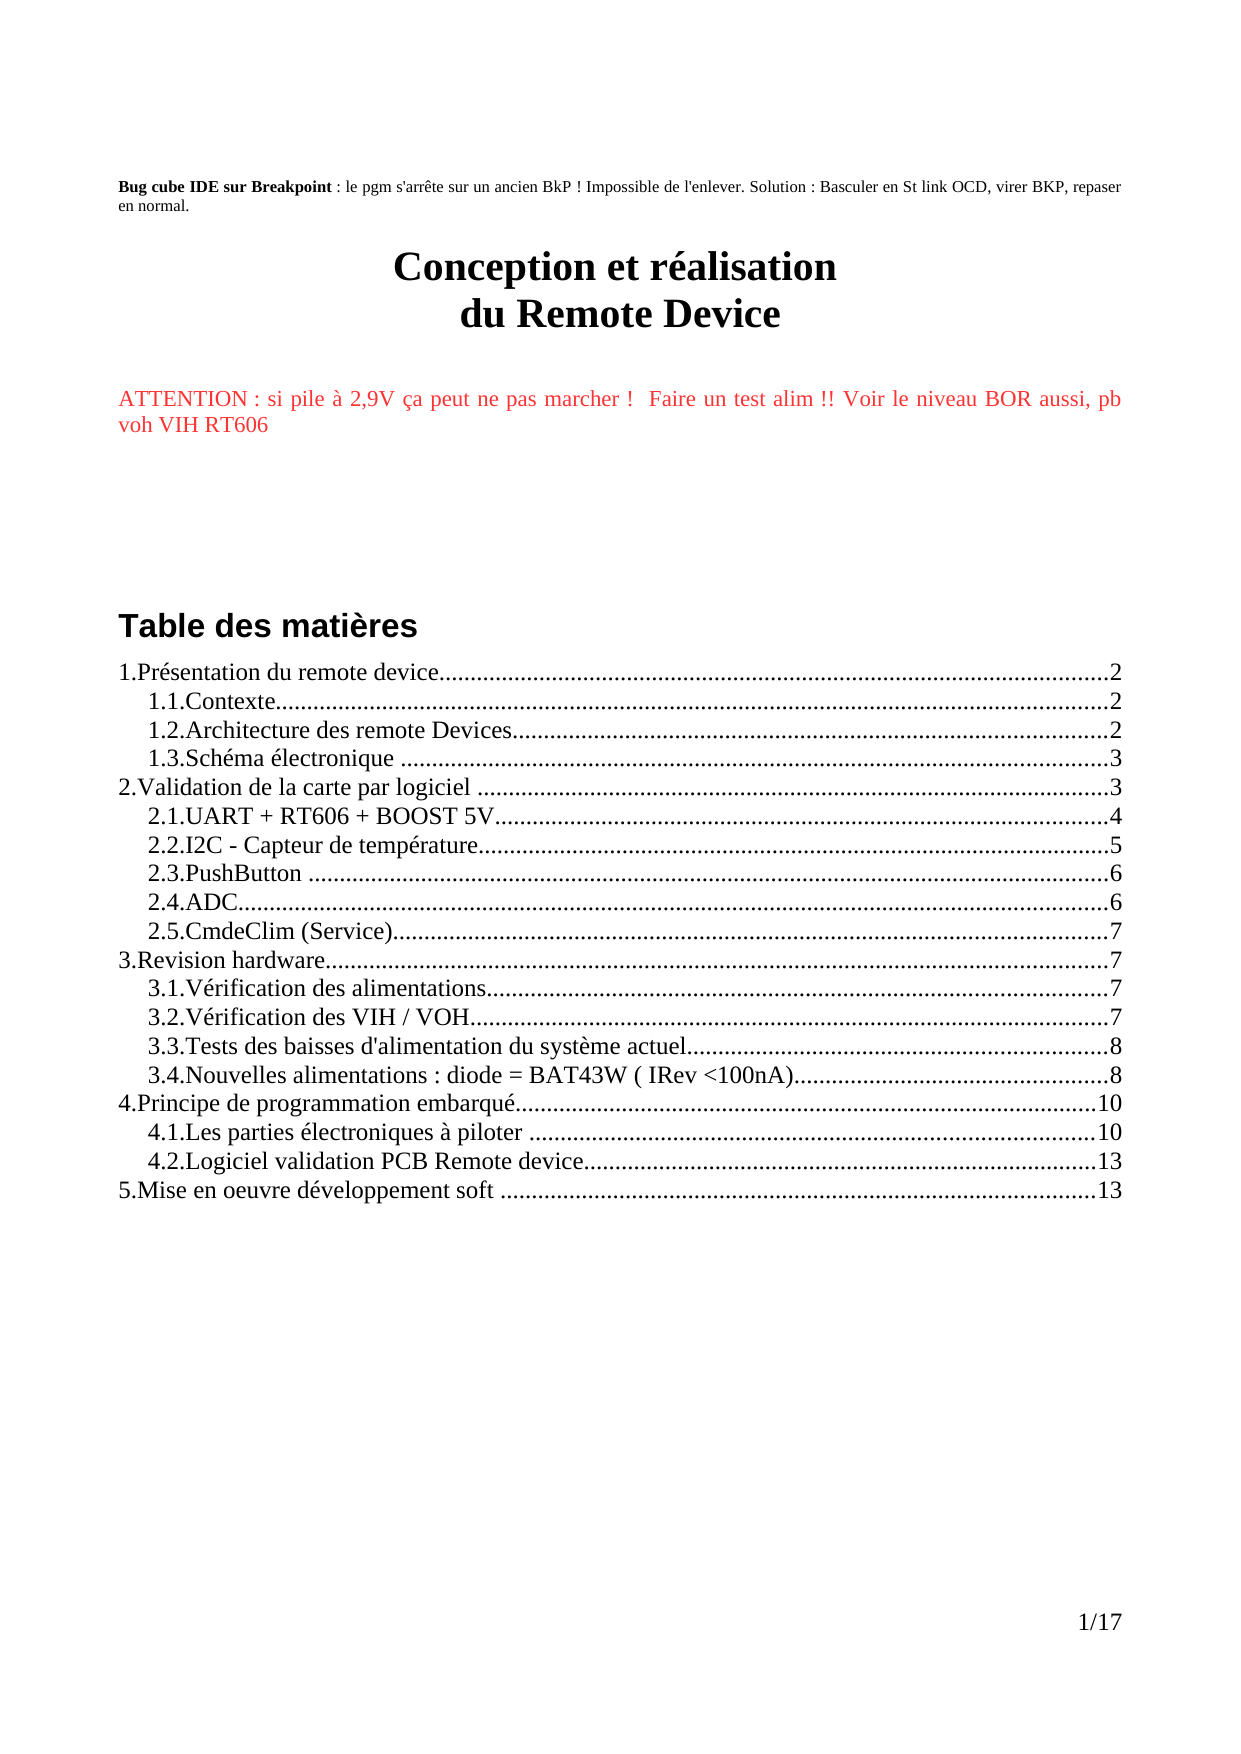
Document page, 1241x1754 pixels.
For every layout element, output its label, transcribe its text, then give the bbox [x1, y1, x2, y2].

text 2.4.ADC 6 [148, 887, 1122, 916]
text du Remote Device [118, 289, 1122, 337]
text 3.2.Vérification des VIH / VOH 7 [148, 1002, 1122, 1031]
text 4.1.Les parties électroniques à piloter 10 [148, 1117, 1122, 1146]
text 3.4.Nouvelles alimentations : diode = BAT43W ( IRev <100nA) 8 [148, 1060, 1122, 1088]
text 3.Revision hardware 7 [118, 945, 1122, 973]
text 2.3.PushButton 6 [148, 858, 1122, 887]
text 2.2.I2C - Capteur de température 5 [148, 830, 1122, 858]
text 1.2.Architecture des remote Devices 2 [148, 715, 1122, 743]
text 5.Mise en oeuvre développement soft 13 [118, 1175, 1122, 1203]
text 4.Principe de programmation embarqué 10 [118, 1088, 1122, 1117]
text 2.Validation de la carte par logiciel 3 [118, 772, 1122, 801]
text 3.3.Tests des baisses d'alimentation du système actuel 8 [148, 1031, 1122, 1060]
text Conception et réalisation [118, 241, 1122, 289]
text 3.1.Vérification des alimentations 7 [148, 973, 1122, 1002]
text 2.1.UART + RT606 + BOOST 5V 4 [148, 801, 1122, 830]
text 1.1.Contexte 2 [148, 686, 1122, 715]
text ATTENTION : si pile à 2,9V ça peut ne pas marcher ! Faire un test alim !! Voir le niveau BOR aussi, pb voh VIH RT606 [118, 385, 1122, 437]
text 1.3.Schéma électronique 3 [148, 743, 1122, 772]
subtitle Table des matières [118, 606, 1122, 645]
text 1.Présentation du remote device 2 [118, 657, 1122, 686]
text 4.2.Logiciel validation PCB Remote device 13 [148, 1146, 1122, 1175]
text 2.5.CmdeClim (Service) 7 [148, 916, 1122, 945]
text Bug cube IDE sur Breakpoint : le pgm s'arrête sur un ancien BkP ! Impossible de l'enlever. Solution : Basculer en St link OCD, virer BKP, repaser en normal. [118, 176, 1122, 215]
